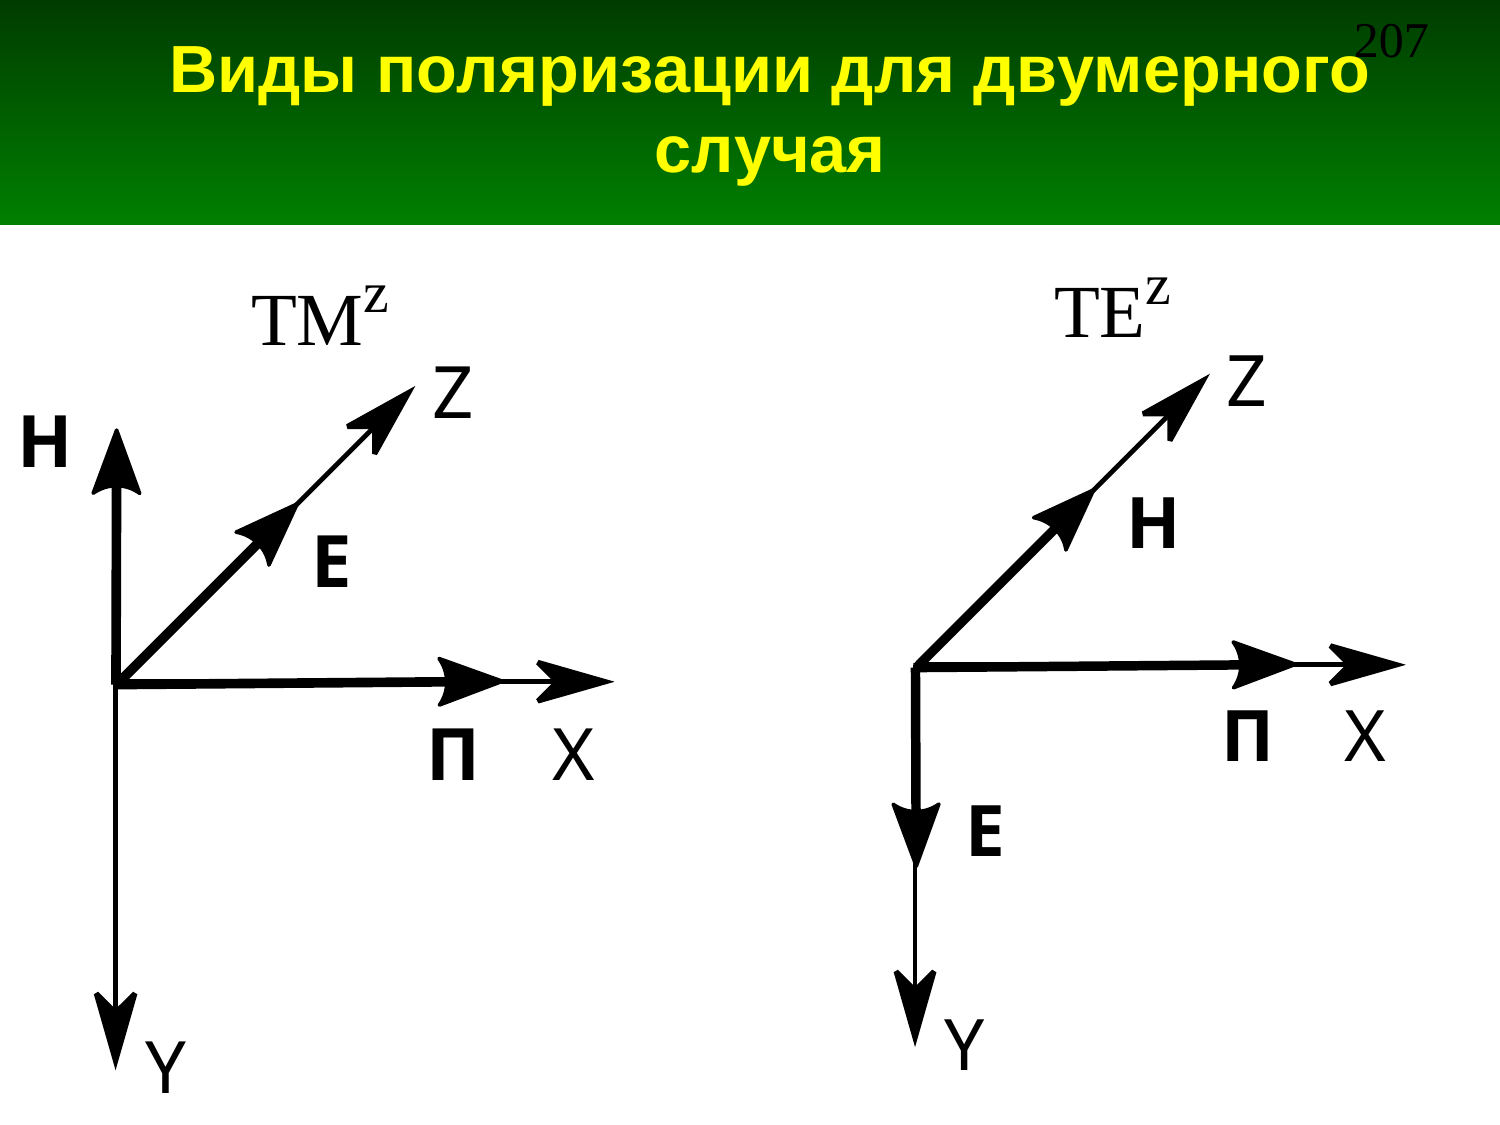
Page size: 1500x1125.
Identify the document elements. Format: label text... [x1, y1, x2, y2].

text_box TEz [1039, 230, 1187, 366]
text_box TMz [236, 237, 405, 373]
picture [891, 354, 1406, 1071]
picture [23, 366, 615, 1094]
title Виды поляризации для двумерного случая [100, 7, 1441, 204]
